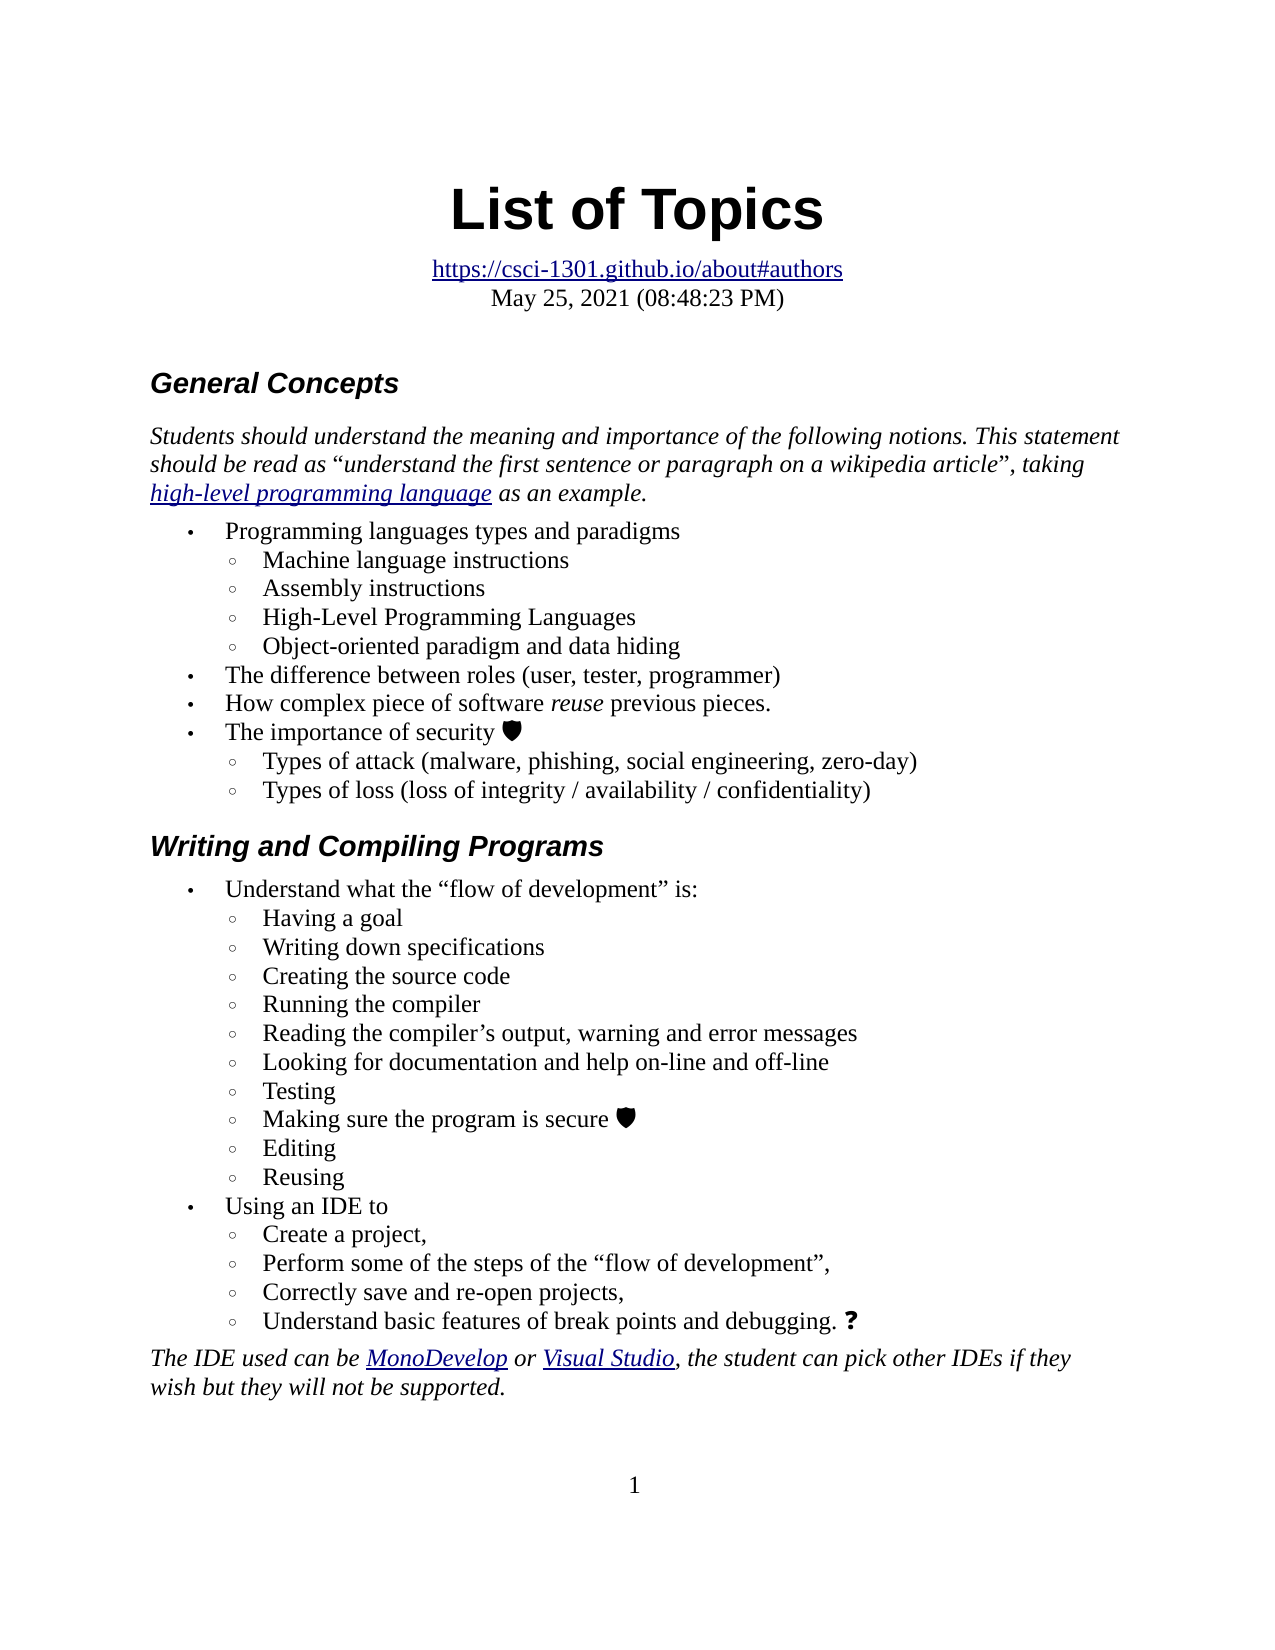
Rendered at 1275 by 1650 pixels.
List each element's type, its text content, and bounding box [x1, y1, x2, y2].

list Making sure the program is secure 🛡️ [225, 1104, 1125, 1133]
text https://csci-1301.github.io/about#authors [150, 254, 1125, 283]
text The IDE used can be MonoDevelop or Visual Studio, the student can pick other IDEs if they wish but they will not be supported. [150, 1343, 1125, 1401]
subtitle Writing and Compiling Programs [150, 828, 1125, 862]
text Students should understand the meaning and importance of the following notions. This statement should be read as “understand the first sentence or paragraph on a wikipedia article”, taking high-level programming language as an example. [150, 421, 1125, 507]
list Programming languages types and paradigms [187, 516, 1125, 545]
list Understand basic features of break points and debugging. ❓ [225, 1306, 1125, 1334]
list The difference between roles (user, tester, programmer) [187, 660, 1125, 688]
text May 25, 2021 (08:48:23 PM) [150, 283, 1125, 312]
list Perform some of the steps of the “flow of development”, [225, 1248, 1125, 1277]
list Types of attack (malware, phishing, social engineering, zero-day) [225, 746, 1125, 775]
list Create a project, [225, 1219, 1125, 1248]
list How complex piece of software reuse previous pieces. [187, 688, 1125, 717]
list Having a goal [225, 903, 1125, 932]
list Writing down specifications [225, 932, 1125, 961]
list Running the compiler [225, 989, 1125, 1018]
list Creating the source code [225, 961, 1125, 989]
subtitle General Concepts [150, 366, 1125, 399]
list Types of loss (loss of integrity / availability / confidentiality) [225, 775, 1125, 803]
list Editing [225, 1133, 1125, 1162]
list Reading the compiler’s output, warning and error messages [225, 1018, 1125, 1047]
list Correctly save and re-open projects, [225, 1277, 1125, 1306]
list Testing [225, 1076, 1125, 1104]
list Object-oriented paradigm and data hiding [225, 631, 1125, 660]
list Assembly instructions [225, 573, 1125, 602]
list Reusing [225, 1162, 1125, 1191]
list High-Level Programming Languages [225, 602, 1125, 631]
list Machine language instructions [225, 545, 1125, 573]
list Understand what the “flow of development” is: [187, 874, 1125, 903]
title List of Topics [150, 175, 1125, 242]
list Looking for documentation and help on-line and off-line [225, 1047, 1125, 1076]
list Using an IDE to [187, 1191, 1125, 1219]
list The importance of security 🛡️ [187, 717, 1125, 746]
